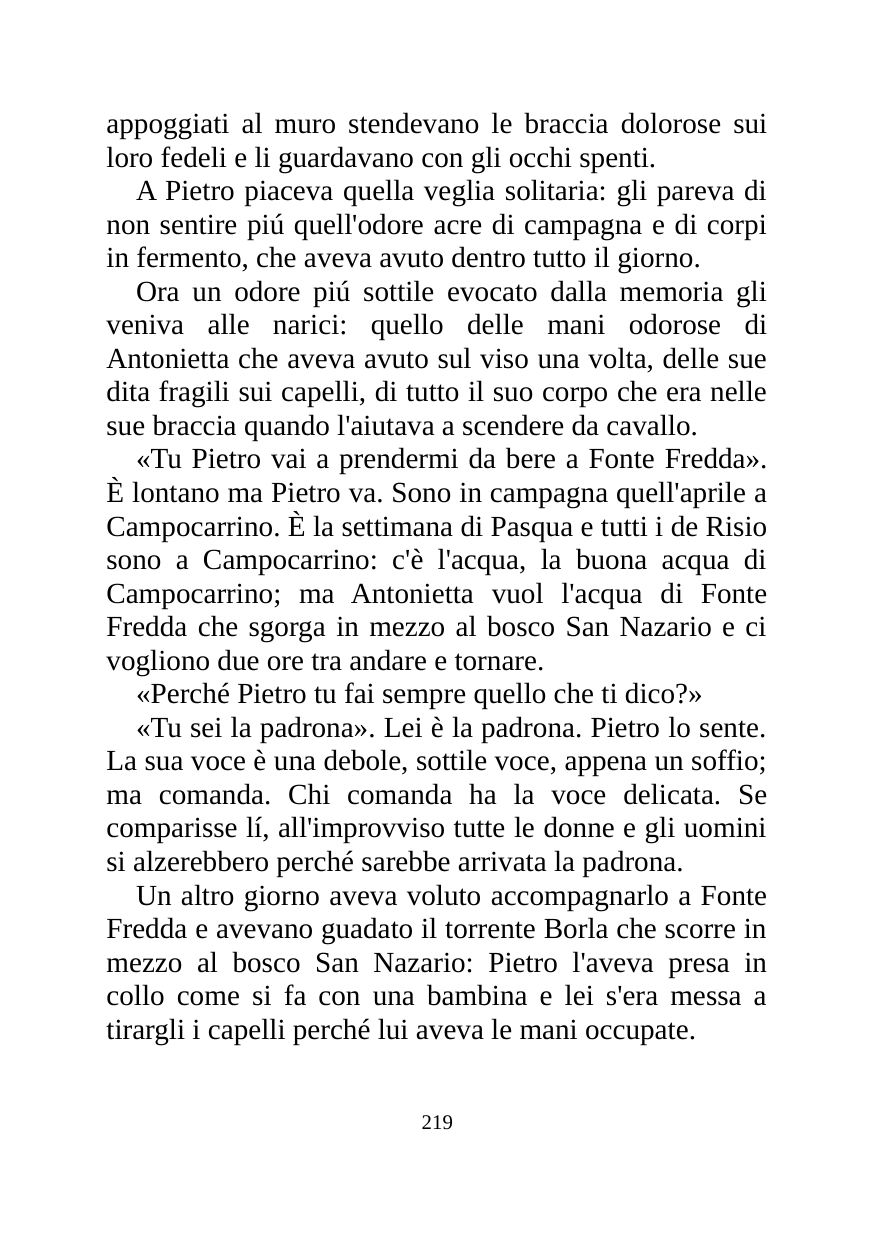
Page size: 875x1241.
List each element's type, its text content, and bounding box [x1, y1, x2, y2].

text «Tu sei la padrona». Lei è la padrona. Pietro lo sente. La sua voce è una debole, sottile voce, appena un soffio; ma comanda. Chi comanda ha la voce delicata. Se comparisse lí, all'improvviso tutte le donne e gli uomini si alzerebbero perché sarebbe arrivata la padrona. [106, 710, 768, 878]
text Un altro giorno aveva voluto accompagnarlo a Fonte Fredda e avevano guadato il torrente Borla che scorre in mezzo al bosco San Nazario: Pietro l'aveva presa in collo come si fa con una bambina e lei s'era messa a tirargli i capelli perché lui aveva le mani occupate. [106, 878, 768, 1045]
text Ora un odore piú sottile evocato dalla memoria gli veniva alle narici: quello delle mani odorose di Antonietta che aveva avuto sul viso una volta, delle sue dita fragili sui capelli, di tutto il suo corpo che era nelle sue braccia quando l'aiutava a scendere da cavallo. [106, 274, 768, 442]
text «Perché Pietro tu fai sempre quello che ti dico?» [106, 676, 768, 710]
text A Pietro piaceva quella veglia solitaria: gli pareva di non sentire piú quell'odore acre di campagna e di corpi in fermento, che aveva avuto dentro tutto il giorno. [106, 173, 768, 274]
text appoggiati al muro stendevano le braccia dolorose sui loro fedeli e li guardavano con gli occhi spenti. [106, 106, 768, 173]
text «Tu Pietro vai a prendermi da bere a Fonte Fredda». È lontano ma Pietro va. Sono in campagna quell'aprile a Campocarrino. È la settimana di Pasqua e tutti i de Risio sono a Campocarrino: c'è l'acqua, la buona acqua di Campocarrino; ma Antonietta vuol l'acqua di Fonte Fredda che sgorga in mezzo al bosco San Nazario e ci vogliono due ore tra andare e tornare. [106, 442, 768, 676]
